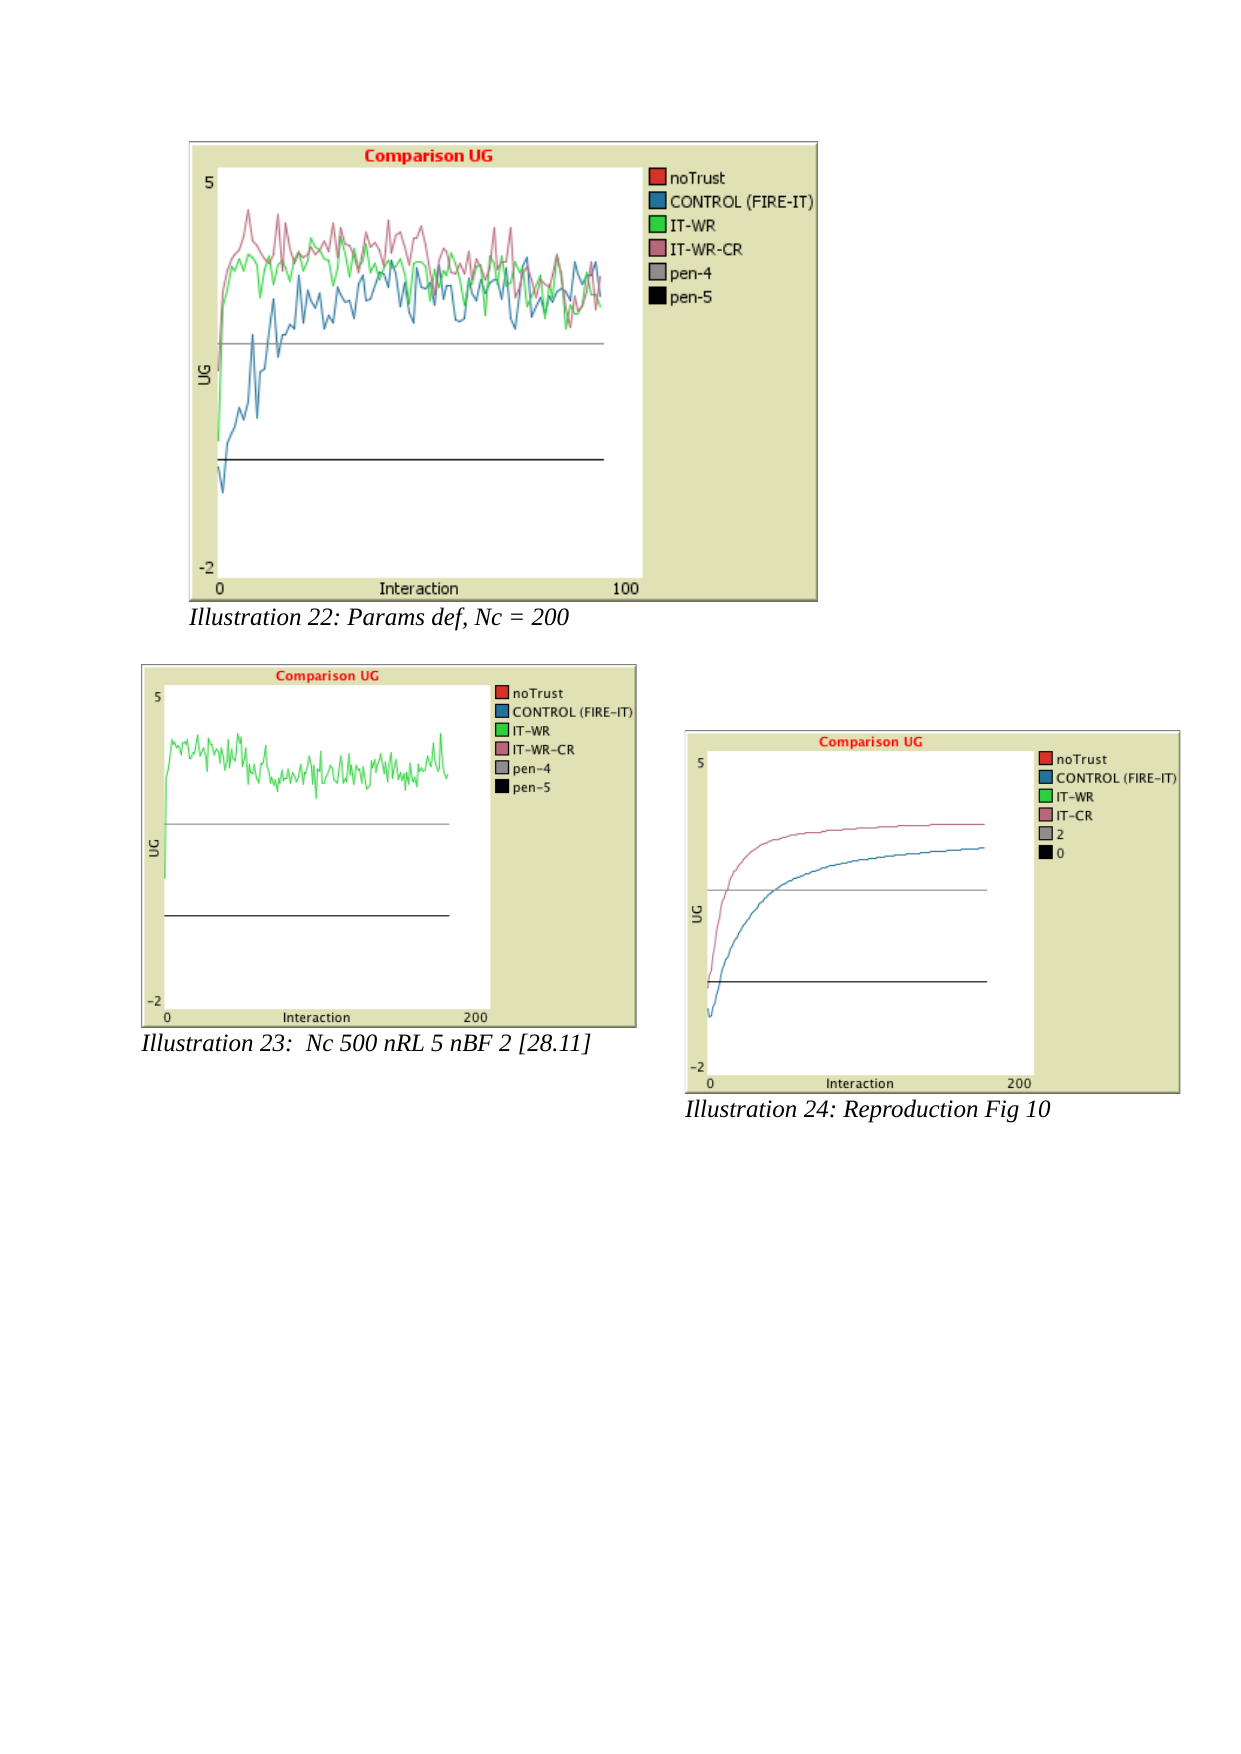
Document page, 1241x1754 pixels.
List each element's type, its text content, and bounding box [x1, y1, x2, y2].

text Illustration 24: Reproduction Fig 10 [685, 1094, 1181, 1122]
picture [684, 730, 1181, 1094]
text Illustration 22: Params def, Nc = 200 [189, 602, 818, 630]
picture [141, 664, 637, 1028]
text Illustration 23: Nc 500 nRL 5 nBF 2 [28.11] [141, 1028, 637, 1057]
